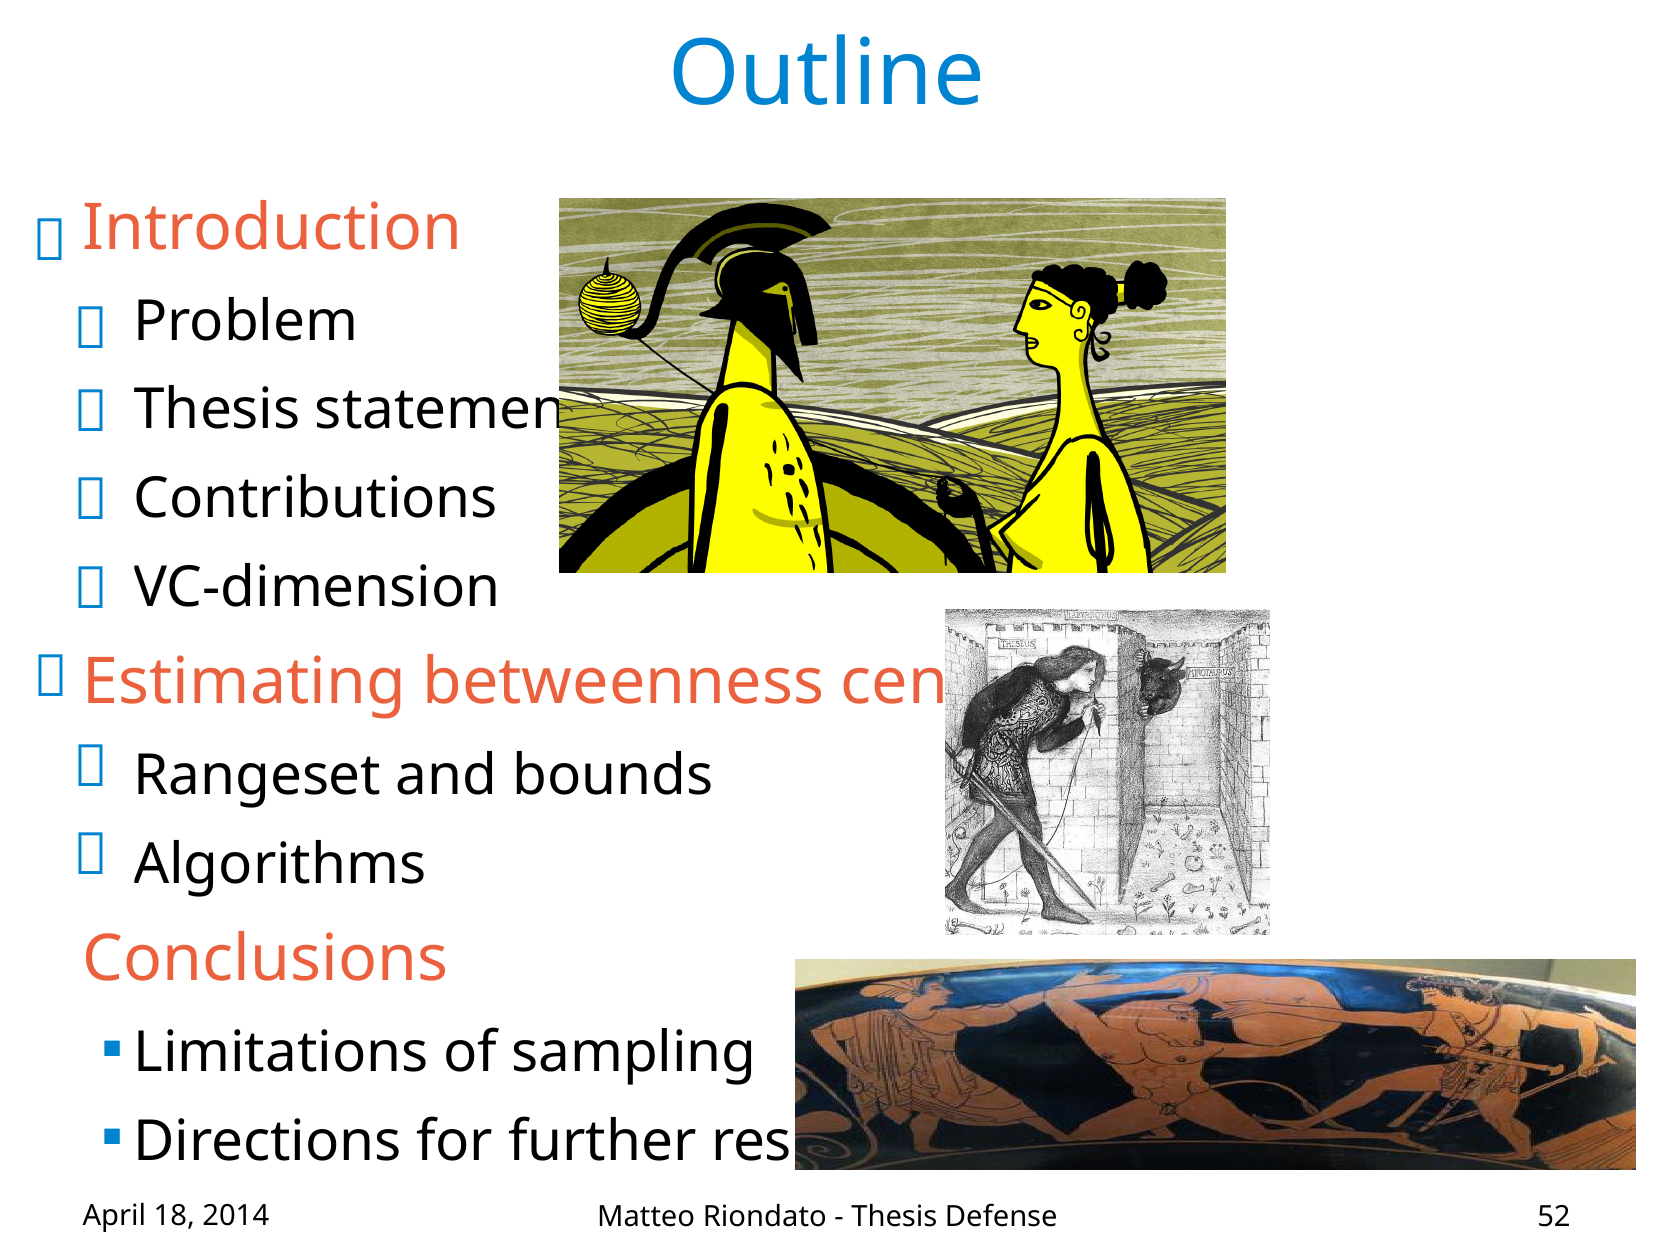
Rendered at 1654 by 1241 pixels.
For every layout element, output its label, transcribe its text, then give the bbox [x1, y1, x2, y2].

text_box  [17, 190, 93, 271]
text_box  [58, 539, 135, 619]
picture [559, 198, 1226, 573]
text_box  [58, 804, 135, 885]
text_box  [58, 716, 135, 796]
text_box  [58, 361, 135, 442]
picture [945, 609, 1270, 935]
list Introduction Problem Thesis statement Contributions VC-dimension Estimating betweenness centrality Rangeset and bounds Algorithms Conclusions Limitations of sampling Directions for further research [82, 180, 1571, 1186]
picture [795, 959, 1636, 1171]
text_box  [19, 626, 95, 707]
title Outline [82, 0, 1571, 139]
text_box  [58, 450, 135, 531]
text_box  [58, 279, 135, 359]
